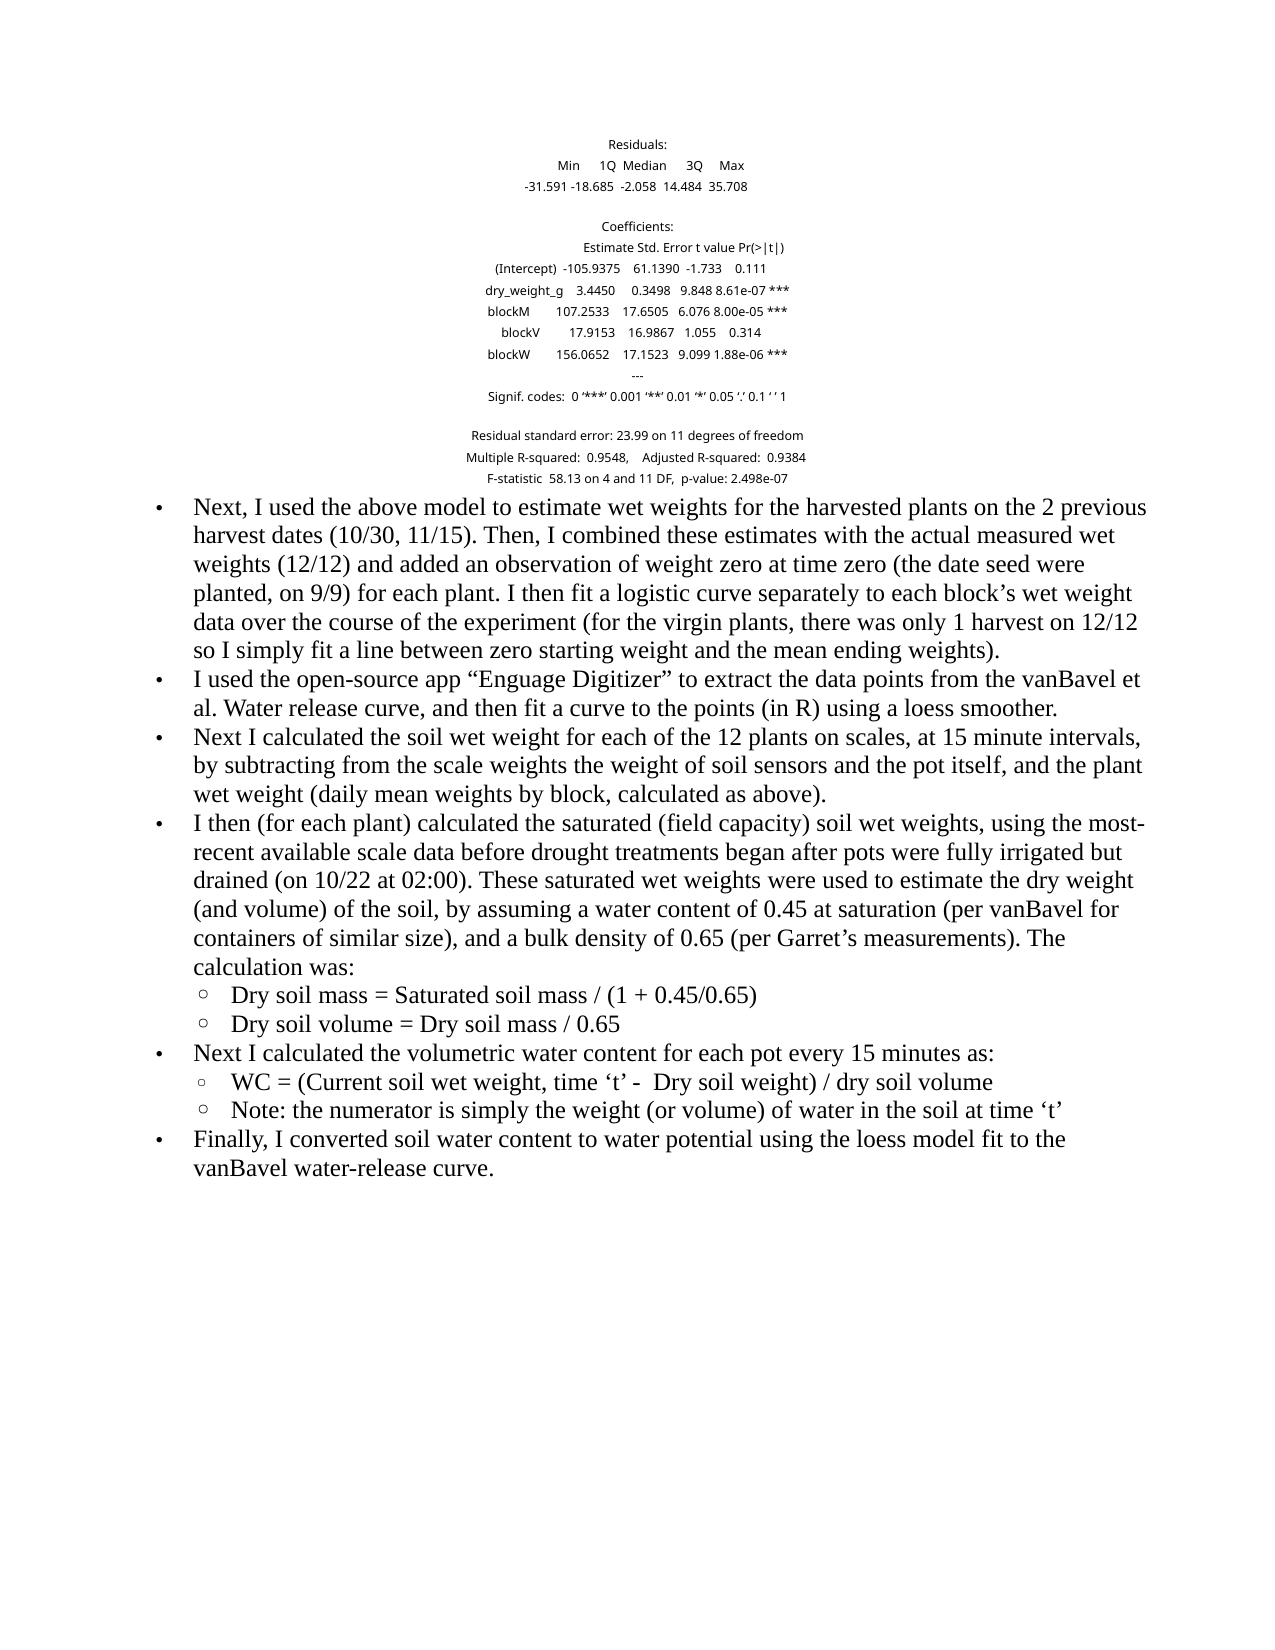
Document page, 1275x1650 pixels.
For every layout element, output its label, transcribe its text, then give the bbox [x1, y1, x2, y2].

text Estimate Std. Error t value Pr(>|t|) [118, 239, 1157, 256]
list Next, I used the above model to estimate wet weights for the harvested plants on the 2 previous harvest dates (10/30, 11/15). Then, I combined these estimates with the actual measured wet weights (12/12) and added an observation of weight zero at time zero (the date seed were planted, on 9/9) for each plant. I then fit a logistic curve separately to each block’s wet weight data over the course of the experiment (for the virgin plants, there was only 1 harvest on 12/12 so I simply fit a line between zero starting weight and the mean ending weights). [156, 492, 1157, 664]
text (Intercept) -105.9375 61.1390 -1.733 0.111 [118, 260, 1157, 277]
list Dry soil mass = Saturated soil mass / (1 + 0.45/0.65) [193, 980, 1157, 1009]
text Residuals: [118, 136, 1157, 153]
text Residual standard error: 23.99 on 11 degrees of freedom [118, 427, 1157, 444]
text Signif. codes: 0 ‘***’ 0.001 ‘**’ 0.01 ‘*’ 0.05 ‘.’ 0.1 ‘ ’ 1 [118, 388, 1157, 406]
text blockW 156.0652 17.1523 9.099 1.88e-06 *** [118, 346, 1157, 363]
list WC = (Current soil wet weight, time ‘t’ - Dry soil weight) / dry soil volume [193, 1067, 1157, 1095]
text dry_weight_g 3.4450 0.3498 9.848 8.61e-07 *** [118, 282, 1157, 299]
list I used the open-source app “Enguage Digitizer” to extract the data points from the vanBavel et al. Water release curve, and then fit a curve to the points (in R) using a loess smoother. [156, 664, 1157, 722]
text --- [118, 367, 1157, 384]
list Note: the numerator is simply the weight (or volume) of water in the soil at time ‘t’ [193, 1095, 1157, 1124]
list Next I calculated the volumetric water content for each pot every 15 minutes as: [156, 1038, 1157, 1067]
text Coefficients: [118, 218, 1157, 235]
list Next I calculated the soil wet weight for each of the 12 plants on scales, at 15 minute intervals, by subtracting from the scale weights the weight of soil sensors and the pot itself, and the plant wet weight (daily mean weights by block, calculated as above). [156, 722, 1157, 808]
text -31.591 -18.685 -2.058 14.484 35.708 [118, 178, 1157, 196]
text blockM 107.2533 17.6505 6.076 8.00e-05 *** [118, 303, 1157, 320]
list Dry soil volume = Dry soil mass / 0.65 [193, 1009, 1157, 1038]
list Finally, I converted soil water content to water potential using the loess model fit to the vanBavel water-release curve. [156, 1124, 1157, 1182]
list I then (for each plant) calculated the saturated (field capacity) soil wet weights, using the most-recent available scale data before drought treatments began after pots were fully irrigated but drained (on 10/22 at 02:00). These saturated wet weights were used to estimate the dry weight (and volume) of the soil, by assuming a water content of 0.45 at saturation (per vanBavel for containers of similar size), and a bulk density of 0.65 (per Garret’s measurements). The calculation was: [156, 808, 1157, 980]
text Multiple R-squared: 0.9548, Adjusted R-squared: 0.9384 [118, 449, 1157, 466]
text F-statistic: 58.13 on 4 and 11 DF, p-value: 2.498e-07 [118, 470, 1157, 487]
text Min 1Q Median 3Q Max [118, 157, 1157, 174]
text blockV 17.9153 16.9867 1.055 0.314 [118, 324, 1157, 341]
